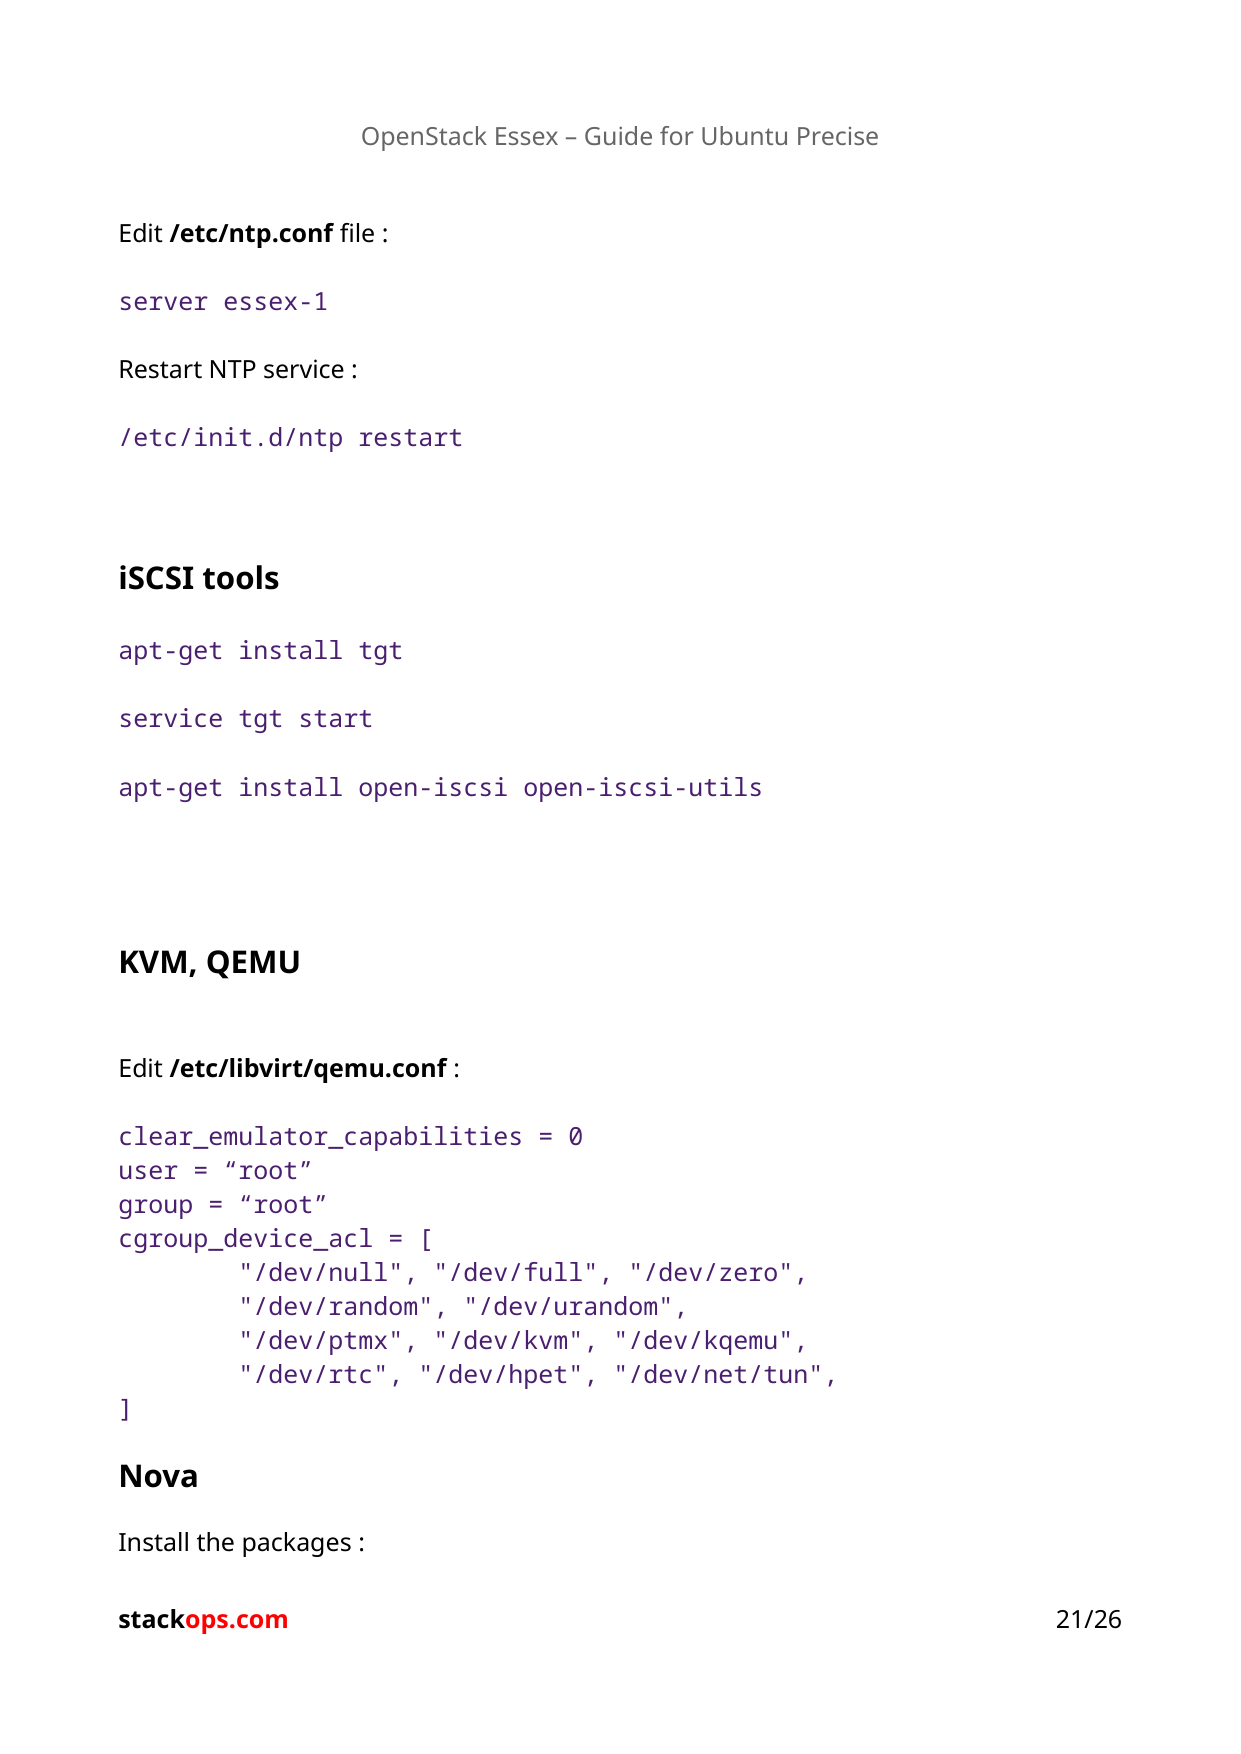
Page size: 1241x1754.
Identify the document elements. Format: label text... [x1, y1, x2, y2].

text ] [118, 1391, 1122, 1425]
text Edit /etc/ntp.conf file : [118, 216, 1122, 250]
text KVM, QEMU [118, 939, 1122, 982]
text Nova [118, 1454, 1122, 1496]
text /etc/init.d/ntp restart [118, 420, 1122, 454]
text cgroup_device_acl = [ [118, 1221, 1122, 1255]
text service tgt start [118, 701, 1122, 735]
text user = “root” [118, 1152, 1122, 1187]
text clear_emulator_capabilities = 0 [118, 1118, 1122, 1152]
text group = “root” [118, 1187, 1122, 1221]
text Install the packages : [118, 1525, 1122, 1559]
text Restart NTP service : [118, 352, 1122, 386]
text "/dev/ptmx", "/dev/kvm", "/dev/kqemu", [118, 1323, 1122, 1357]
text server essex-1 [118, 284, 1122, 318]
text "/dev/null", "/dev/full", "/dev/zero", [118, 1255, 1122, 1289]
text Edit /etc/libvirt/qemu.conf : [118, 1050, 1122, 1084]
text "/dev/rtc", "/dev/hpet", "/dev/net/tun", [118, 1357, 1122, 1391]
text iSCSI tools [118, 556, 1122, 599]
text apt-get install open-iscsi open-iscsi-utils [118, 769, 1122, 803]
text apt-get install tgt [118, 633, 1122, 667]
text "/dev/random", "/dev/urandom", [118, 1289, 1122, 1323]
